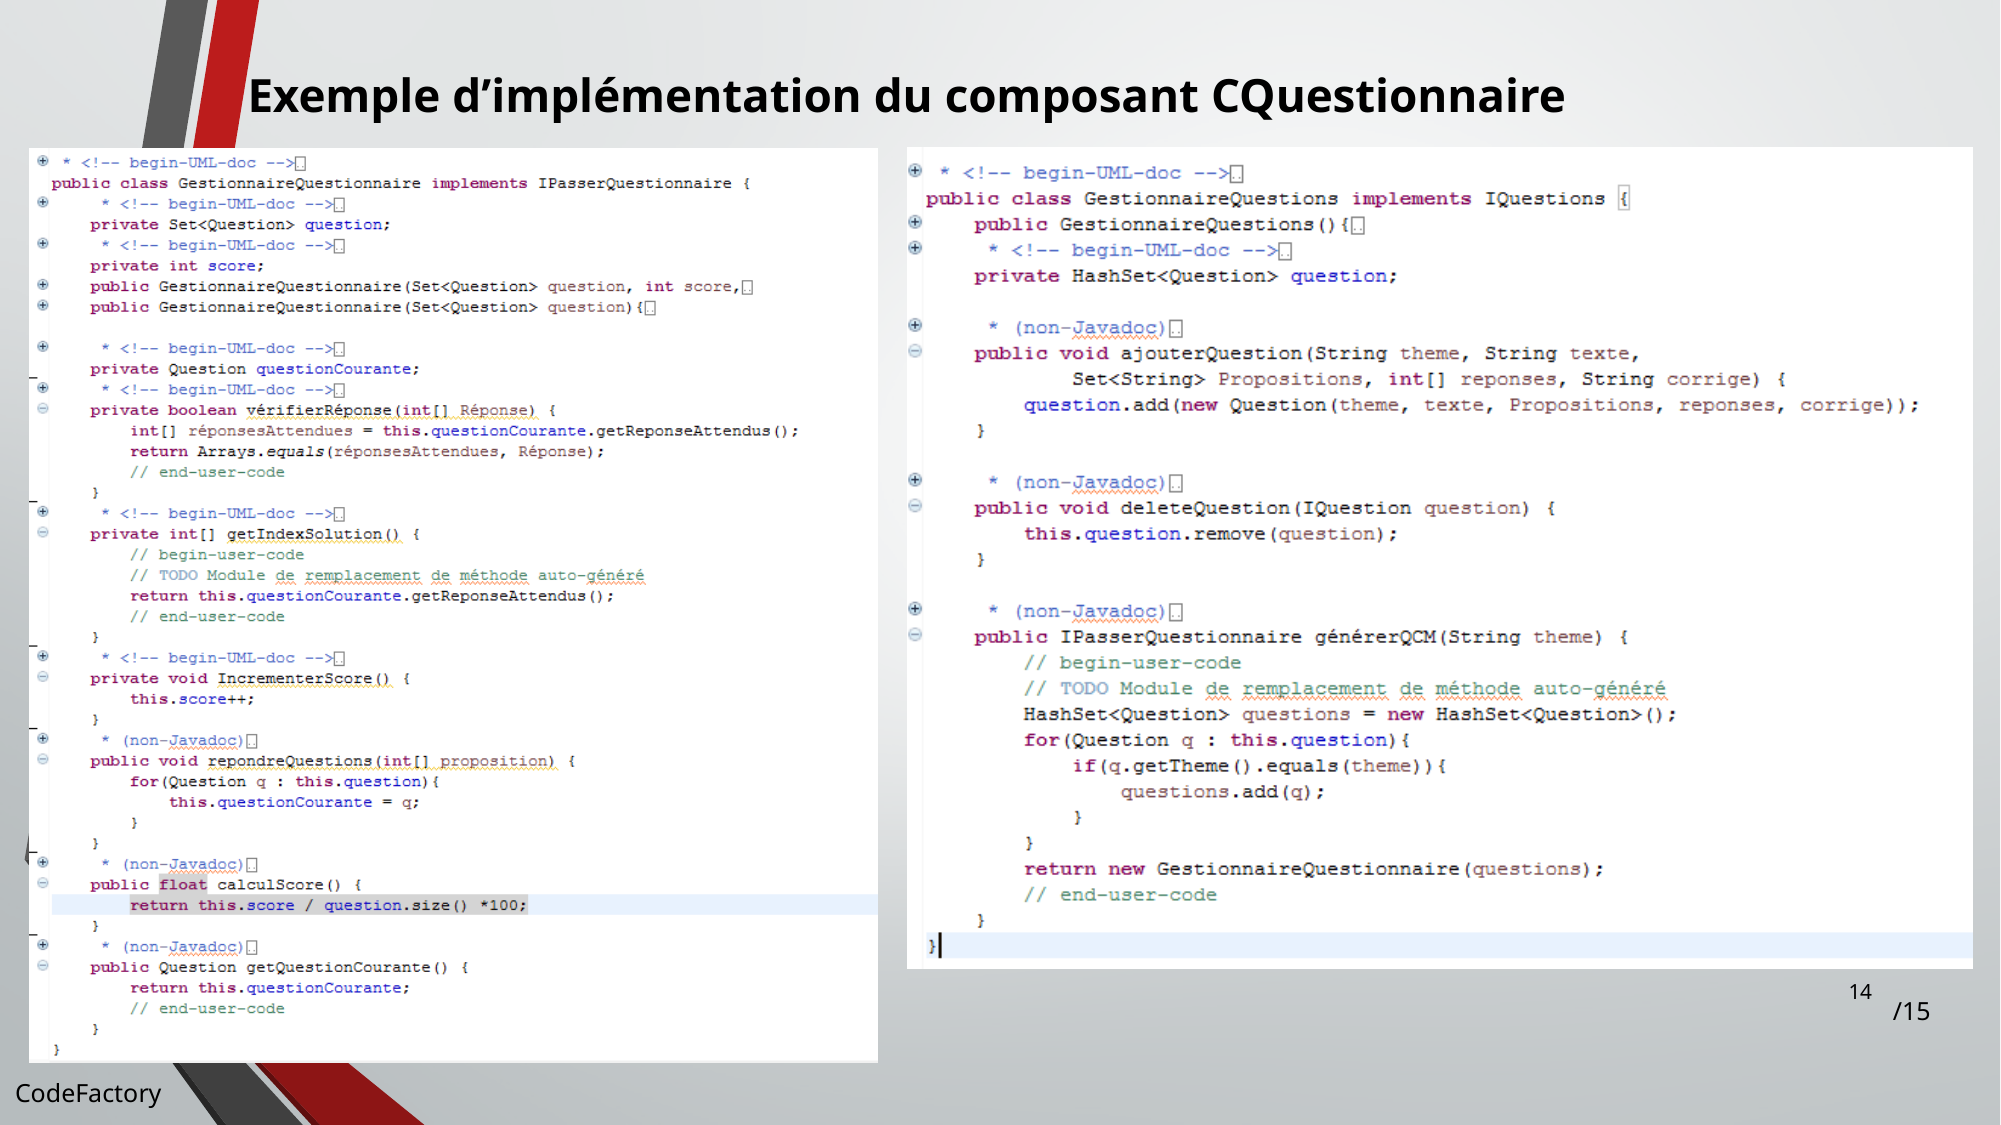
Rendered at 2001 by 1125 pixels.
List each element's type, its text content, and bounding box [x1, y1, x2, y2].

text_box /15 [1877, 980, 1961, 1041]
text_box CodeFactory [0, 1063, 1163, 1123]
picture [0, 0, 2001, 1125]
title Exemple d’implémentation du composant CQuestionnaire [232, 0, 1876, 189]
